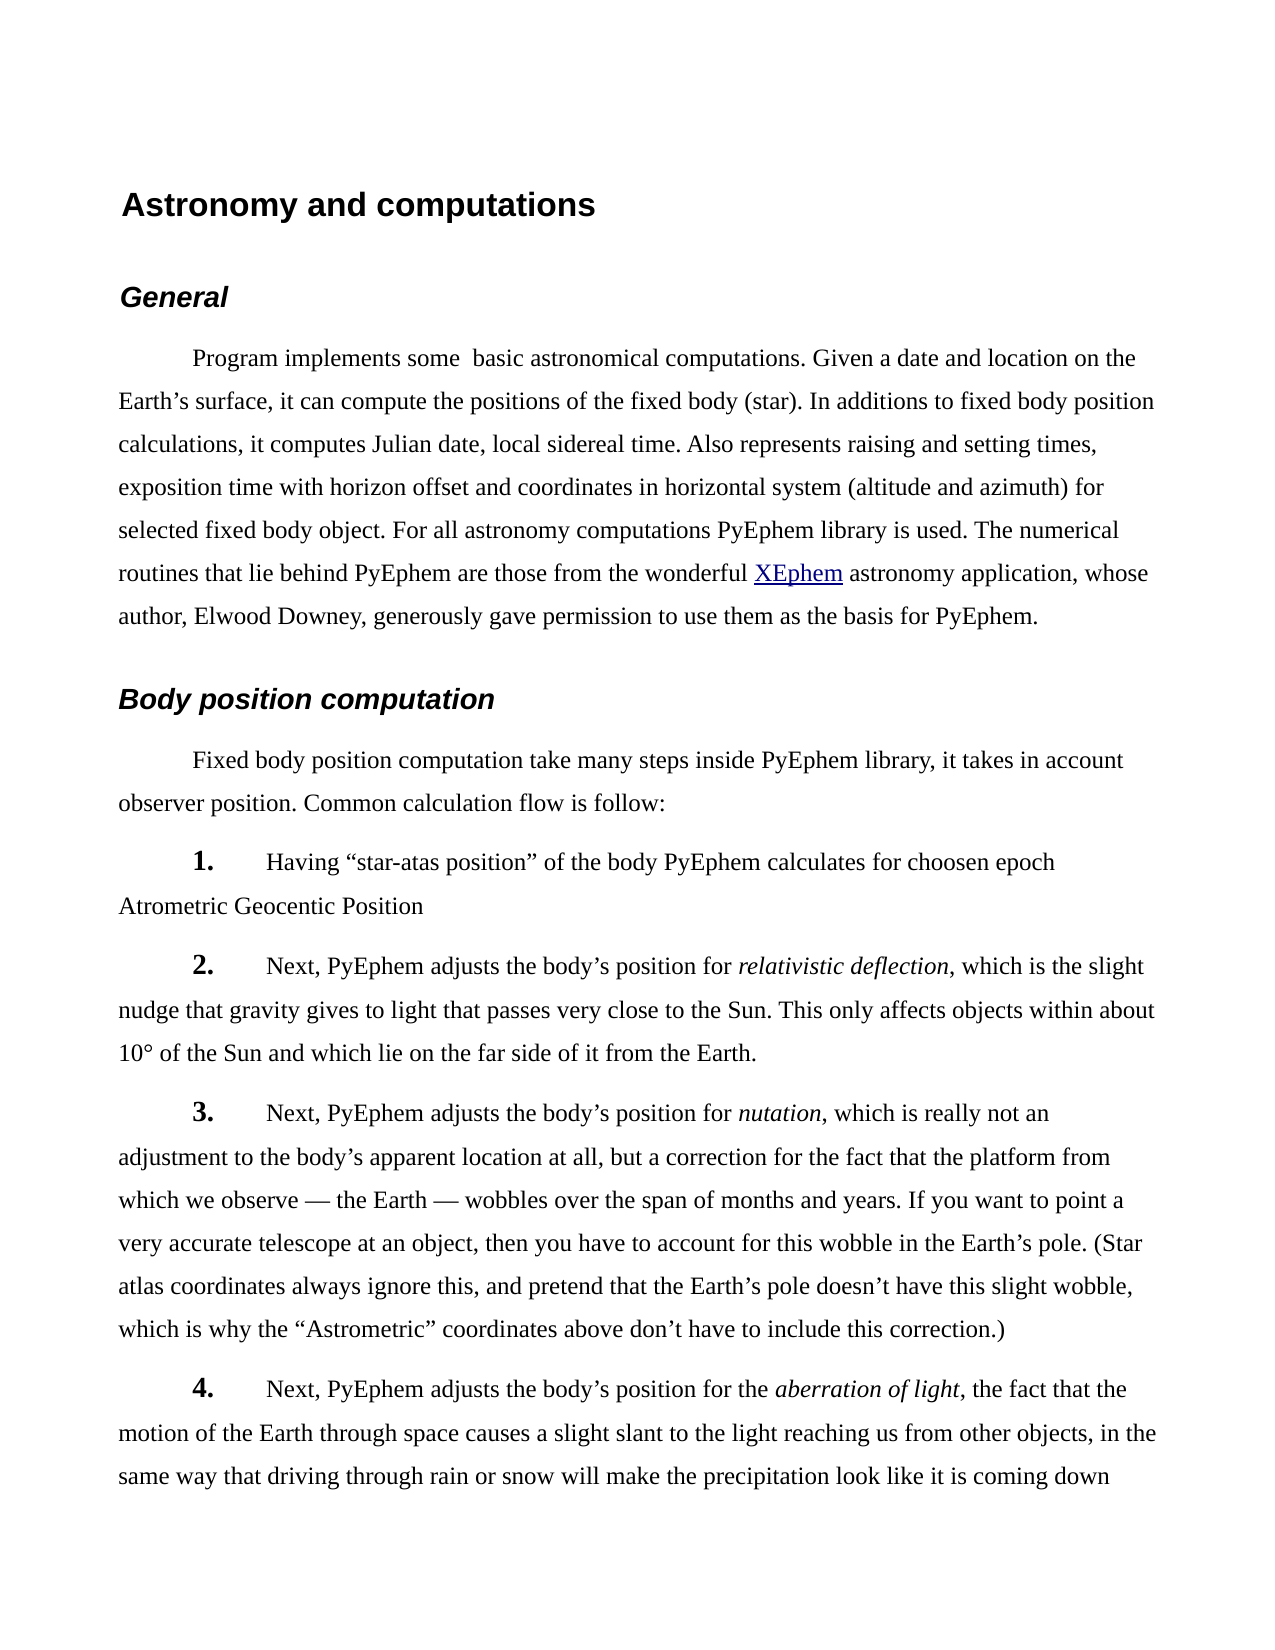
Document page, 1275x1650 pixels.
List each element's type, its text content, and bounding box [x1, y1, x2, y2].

text Fixed body position computation take many steps inside PyEphem library, it takes in account observer position. Common calculation flow is follow: [118, 745, 1157, 817]
list Next, PyEphem adjusts the body’s position for the aberration of light, the fact that the motion of the Earth through space causes a slight slant to the light reaching us from other objects, in the same way that driving through rain or snow will make the precipitation look like it is coming down [118, 1370, 1157, 1489]
text Program implements some basic astronomical computations. Given a date and location on the Earth’s surface, it can compute the positions of the fixed body (star). In additions to fixed body position calculations, it computes Julian date, local sidereal time. Also represents raising and setting times, exposition time with horizon offset and coordinates in horizontal system (altitude and azimuth) for selected fixed body object. For all astronomy computations PyEphem library is used. The numerical routines that lie behind PyEphem are those from the wonderful XEphem astronomy application, whose author, Elwood Downey, generously gave permission to use them as the basis for PyEphem. [118, 343, 1157, 630]
list Having “star-atas position” of the body PyEphem calculates for choosen epoch Atrometric Geocentic Position [118, 843, 1157, 920]
list Next, PyEphem adjusts the body’s position for nutation, which is really not an adjustment to the body’s apparent location at all, but a correction for the fact that the platform from which we observe — the Earth — wobbles over the span of months and years. If you want to point a very accurate telescope at an object, then you have to account for this wobble in the Earth’s pole. (Star atlas coordinates always ignore this, and pretend that the Earth’s pole doesn’t have this slight wobble, which is why the “Astrometric” coordinates above don’t have to include this correction.) [118, 1094, 1157, 1343]
subtitle Astronomy and computations [118, 184, 1157, 223]
subtitle Body position computation [118, 682, 1157, 716]
list Next, PyEphem adjusts the body’s position for relativistic deflection, which is the slight nudge that gravity gives to light that passes very close to the Sun. This only affects objects within about 10° of the Sun and which lie on the far side of it from the Earth. [118, 947, 1157, 1067]
subtitle General [118, 280, 1157, 313]
